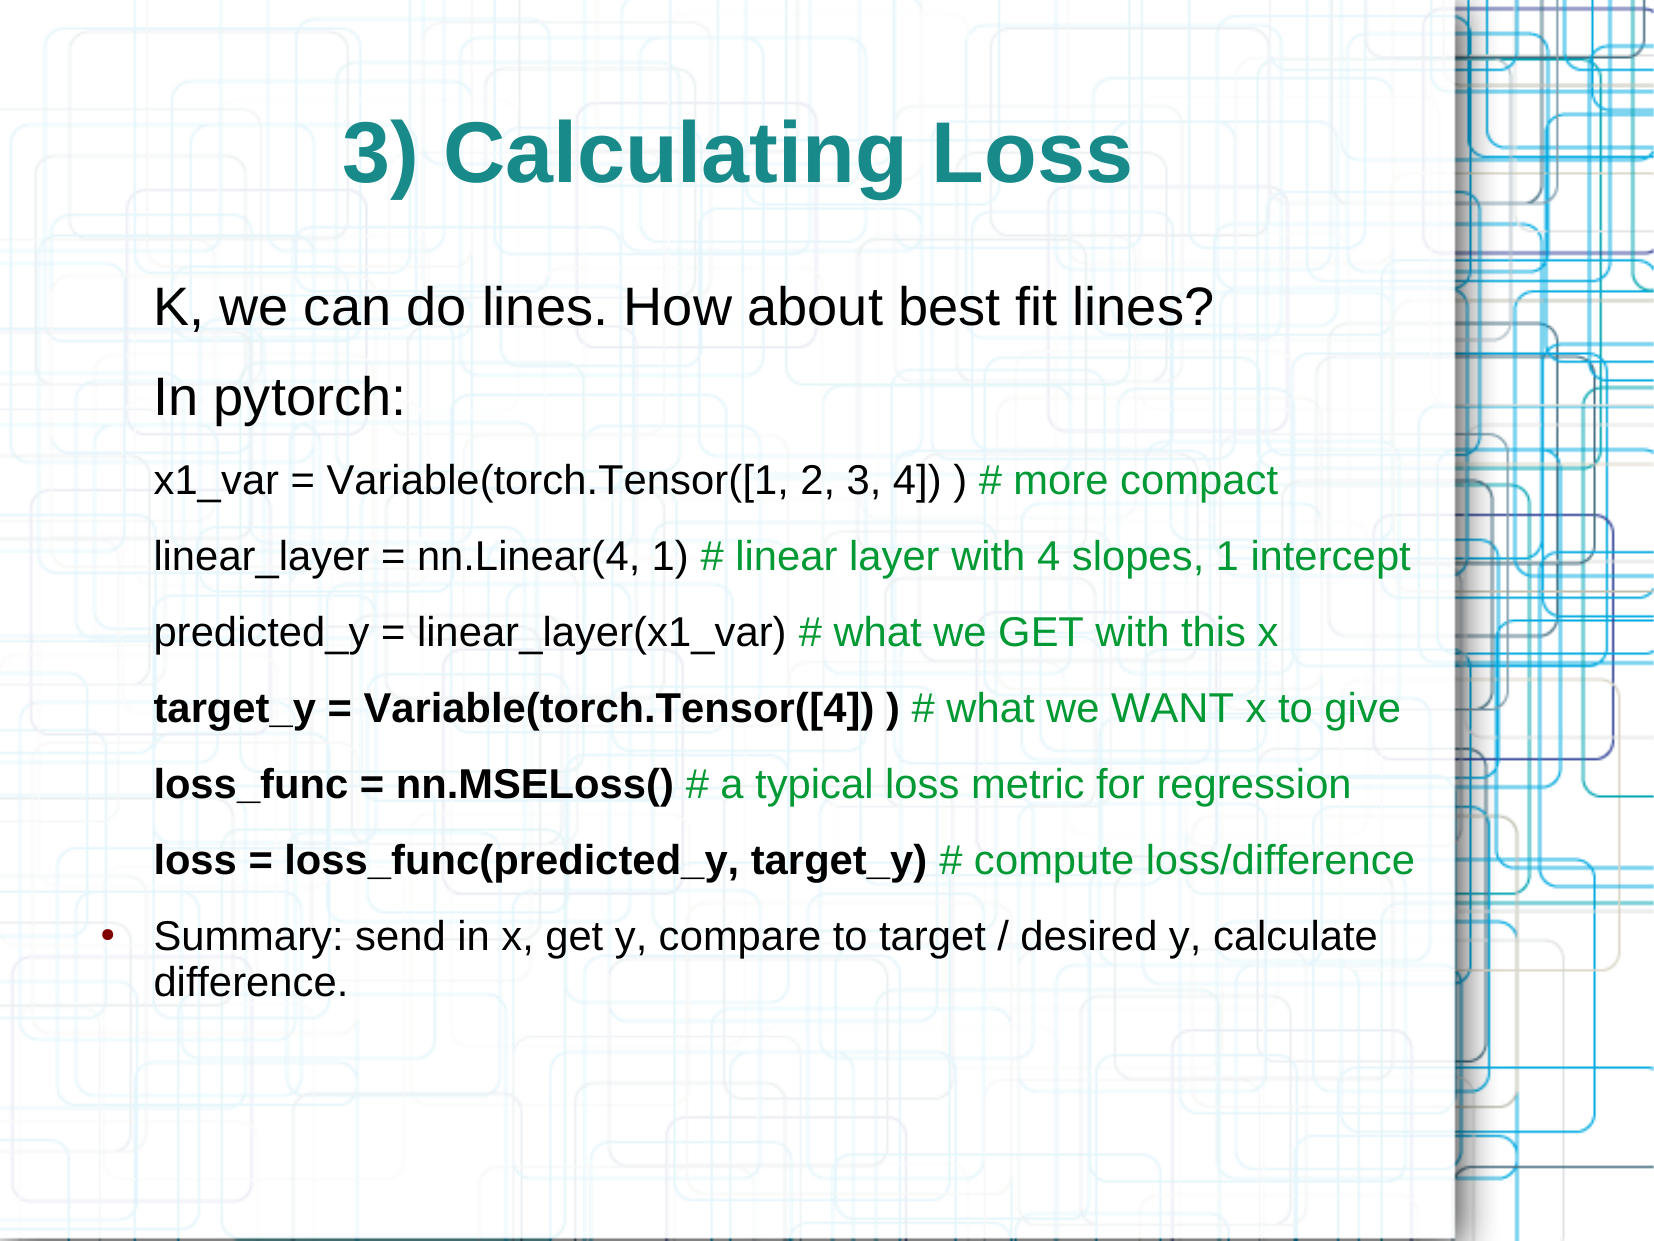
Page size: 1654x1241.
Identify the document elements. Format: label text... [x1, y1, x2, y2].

picture [0, 0, 1654, 1241]
title 3) Calculating Loss [59, 49, 1418, 257]
list K, we can do lines. How about best fit lines? In pytorch: x1_var = Variable(torch.Tensor([1, 2, 3, 4]) ) # more compact linear_layer = nn.Linear(4, 1) # linear layer with 4 slopes, 1 intercept predicted_y = linear_layer(x1_var) # what we GET with this x target_y = Variable(torch.Tensor([4]) ) # what we WANT x to give loss_func = nn.MSELoss() # a typical loss metric for regression loss = loss_func(predicted_y, target_y) # compute loss/difference Summary: send in x, get y, compare to target / desired y, calculate difference. [82, 276, 1418, 1241]
